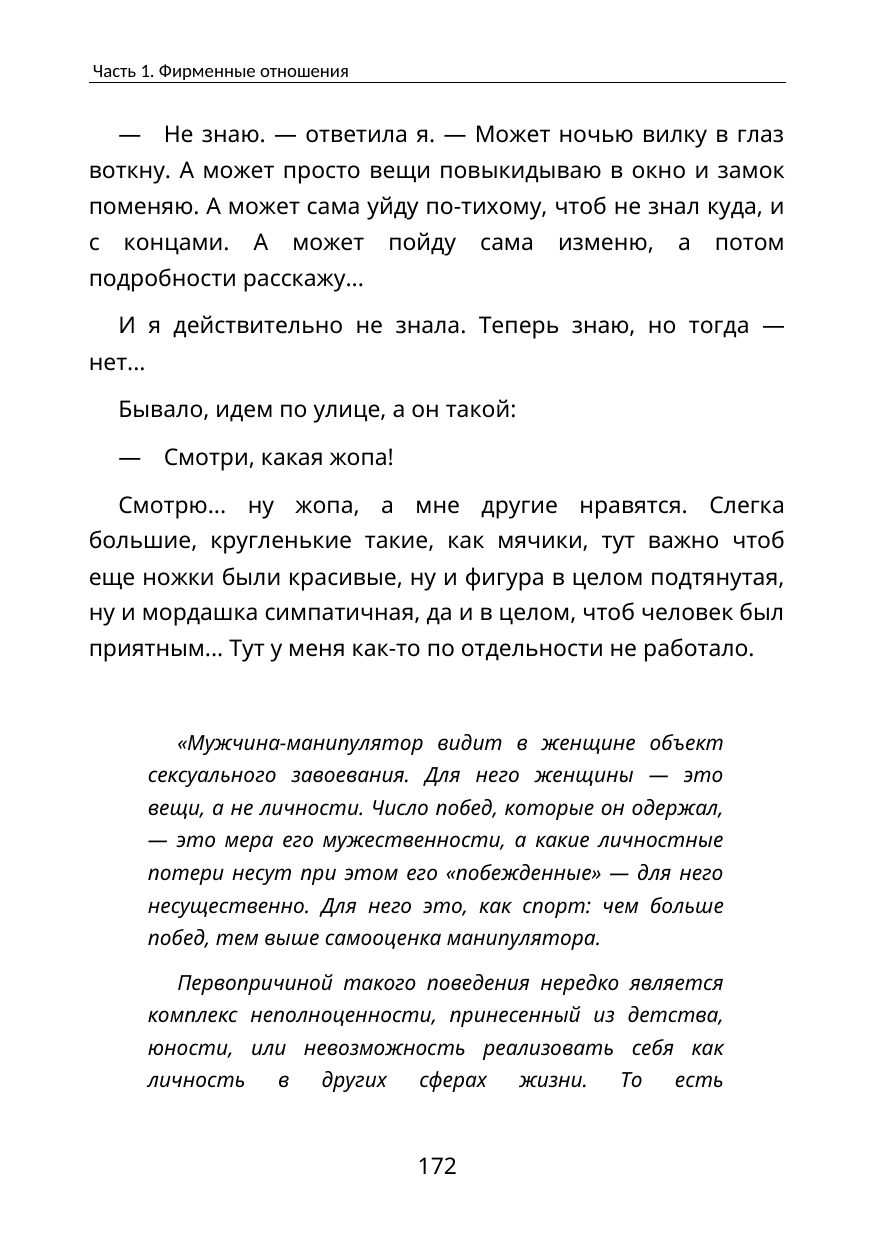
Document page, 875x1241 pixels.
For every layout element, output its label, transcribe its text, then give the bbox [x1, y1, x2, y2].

list Не знаю. — ответила я. — Может ночью вилку в глаз воткну. А может просто вещи повыкидываю в окно и замок поменяю. А может сама уйду по-тихому, чтоб не знал куда, и с концами. А может пойду сама изменю, а потом подробности расскажу... [88, 118, 786, 293]
list Смотри, какая жопа! [88, 441, 786, 472]
text И я действительно не знала. Теперь знаю, но тогда — нет... [88, 309, 786, 377]
text Бывало, идем по улице, а он такой: [88, 393, 786, 424]
text «Мужчина-манипулятор видит в женщине объект сексуального завоевания. Для него женщины — это вещи, а не личности. Число побед, которые он одержал, — это мера его мужественности, а какие личностные потери несут при этом его «побежденные» — для него несущественно. Для него это, как спорт: чем больше побед, тем выше самооценка манипулятора. [148, 728, 726, 952]
text Смотрю... ну жопа, а мне другие нравятся. Слегка большие, кругленькие такие, как мячики, тут важно чтоб еще ножки были красивые, ну и фигура в целом подтянутая, ну и мордашка симпатичная, да и в целом, чтоб человек был приятным... Тут у меня как-то по отдельности не работало. [88, 488, 786, 663]
text Первопричиной такого поведения нередко является комплекс неполноценности, принесенный из детства, юности, или невозможность реализовать себя как личность в других сферах жизни. То есть [148, 968, 726, 1094]
